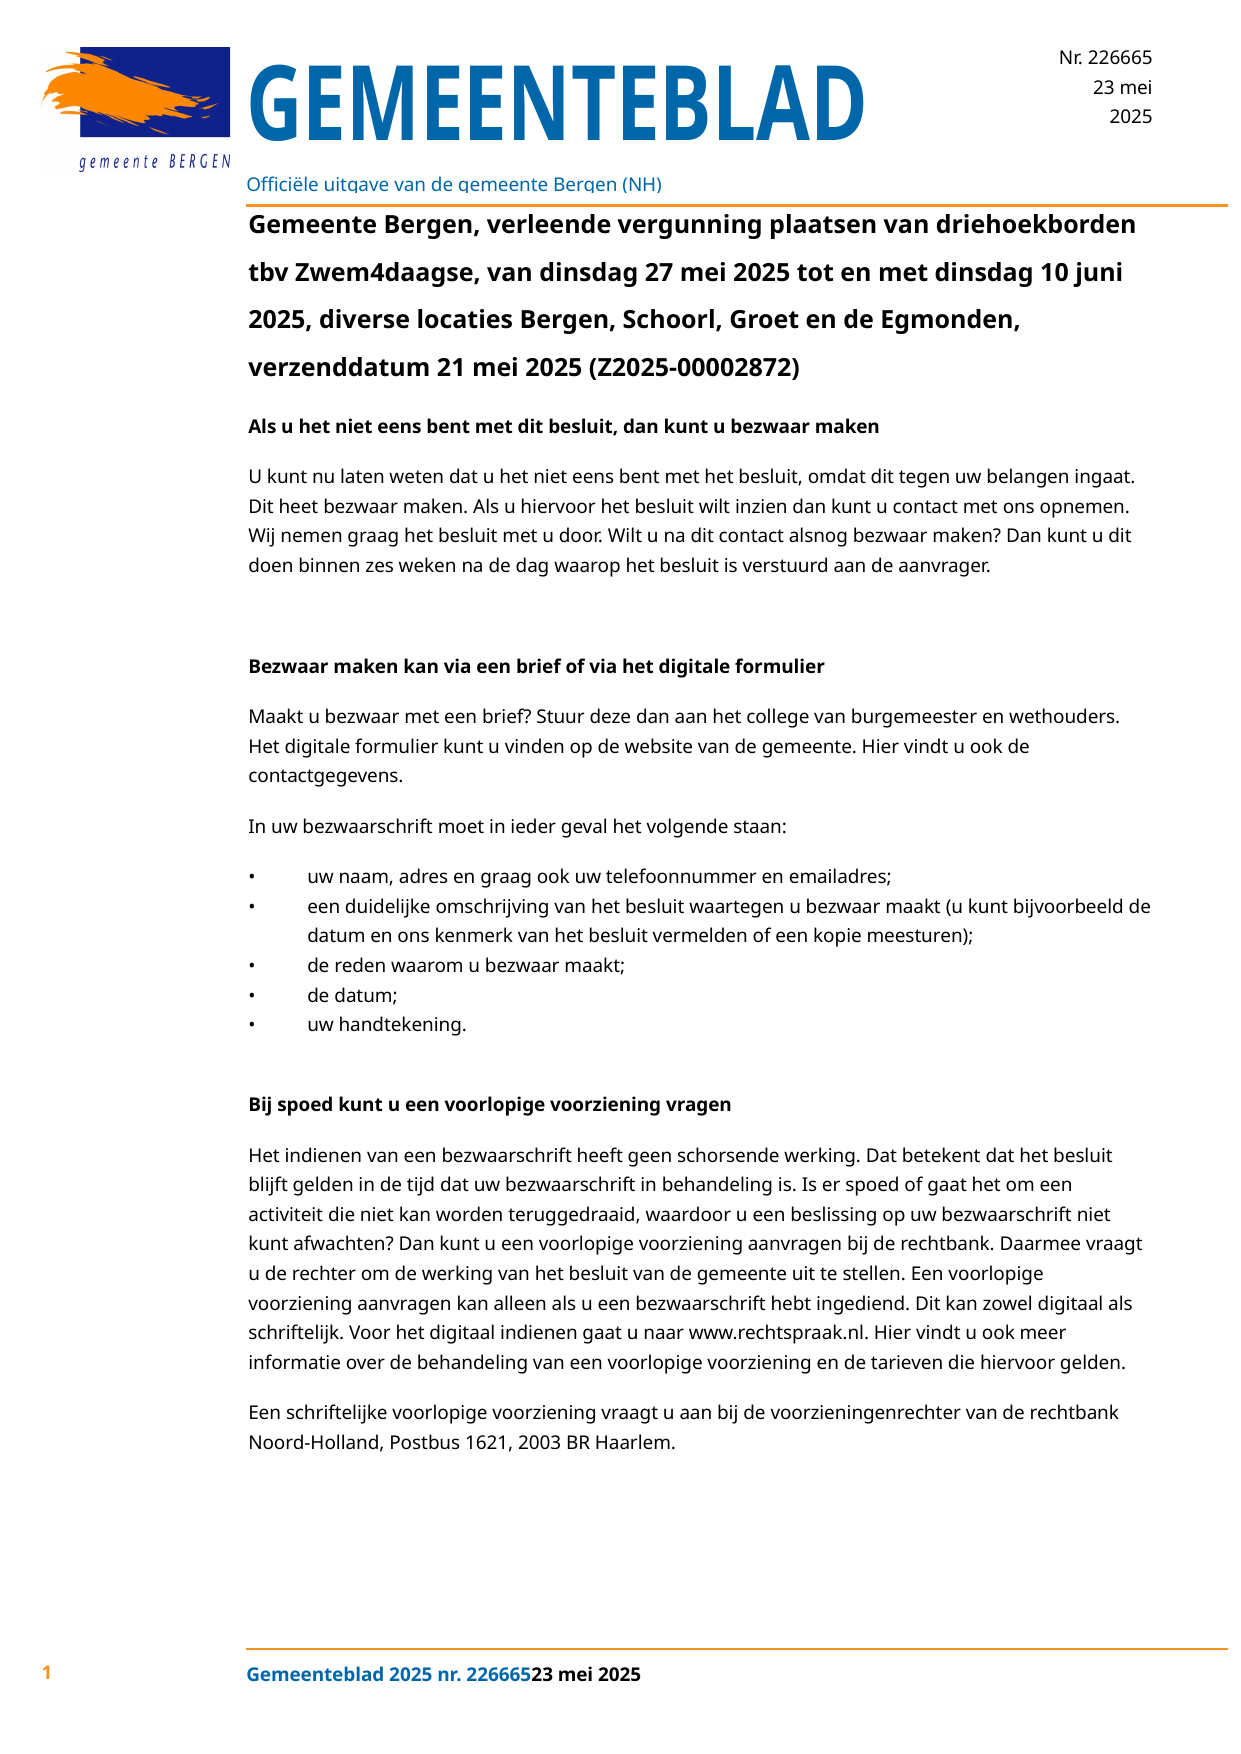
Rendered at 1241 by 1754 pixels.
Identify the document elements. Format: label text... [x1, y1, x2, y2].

picture [41, 47, 231, 172]
list een duidelijke omschrijving van het besluit waartegen u bezwaar maakt (u kunt bijvoorbeeld de datum en ons kenmerk van het besluit vermelden of een kopie meesturen); [248, 893, 1152, 948]
text Maakt u bezwaar met een brief? Stuur deze dan aan het college van burgemeester en wethouders. Het digitale formulier kunt u vinden op de website van de gemeente. Hier vindt u ook de contactgegevens. [248, 703, 1152, 788]
text Als u het niet eens bent met dit besluit, dan kunt u bezwaar maken [248, 413, 1152, 439]
text Bezwaar maken kan via een brief of via het digitale formulier [248, 653, 1152, 679]
list de datum; [248, 982, 1152, 1008]
text U kunt nu laten weten dat u het niet eens bent met het besluit, omdat dit tegen uw belangen ingaat. Dit heet bezwaar maken. Als u hiervoor het besluit wilt inzien dan kunt u contact met ons opnemen. Wij nemen graag het besluit met u door. Wilt u na dit contact alsnog bezwaar maken? Dan kunt u dit doen binnen zes weken na de dag waarop het besluit is verstuurd aan de aanvrager. [248, 463, 1152, 578]
list uw naam, adres en graag ook uw telefoonnummer en emailadres; [248, 863, 1152, 889]
text Bij spoed kunt u een voorlopige voorziening vragen [248, 1091, 1152, 1117]
text Gemeente Bergen, verleende vergunning plaatsen van driehoekborden tbv Zwem4daagse, van dinsdag 27 mei 2025 tot en met dinsdag 10 juni 2025, diverse locaties Bergen, Schoorl, Groet en de Egmonden, verzenddatum 21 mei 2025 (Z2025-00002872) [248, 207, 1152, 384]
text In uw bezwaarschrift moet in ieder geval het volgende staan: [248, 813, 1152, 839]
text Het indienen van een bezwaarschrift heeft geen schorsende werking. Dat betekent dat het besluit blijft gelden in de tijd dat uw bezwaarschrift in behandeling is. Is er spoed of gaat het om een activiteit die niet kan worden teruggedraaid, waardoor u een beslissing op uw bezwaarschrift niet kunt afwachten? Dan kunt u een voorlopige voorziening aanvragen bij de rechtbank. Daarmee vraagt u de rechter om de werking van het besluit van de gemeente uit te stellen. Een voorlopige voorziening aanvragen kan alleen als u een bezwaarschrift hebt ingediend. Dit kan zowel digitaal als schriftelijk. Voor het digitaal indienen gaat u naar www.rechtspraak.nl. Hier vindt u ook meer informatie over de behandeling van een voorlopige voorziening en de tarieven die hiervoor gelden. [248, 1142, 1152, 1375]
text Een schriftelijke voorlopige voorziening vraagt u aan bij de voorzieningenrechter van de rechtbank Noord-Holland, Postbus 1621, 2003 BR Haarlem. [248, 1399, 1152, 1455]
list de reden waarom u bezwaar maakt; [248, 952, 1152, 978]
list uw handtekening. [248, 1011, 1152, 1037]
